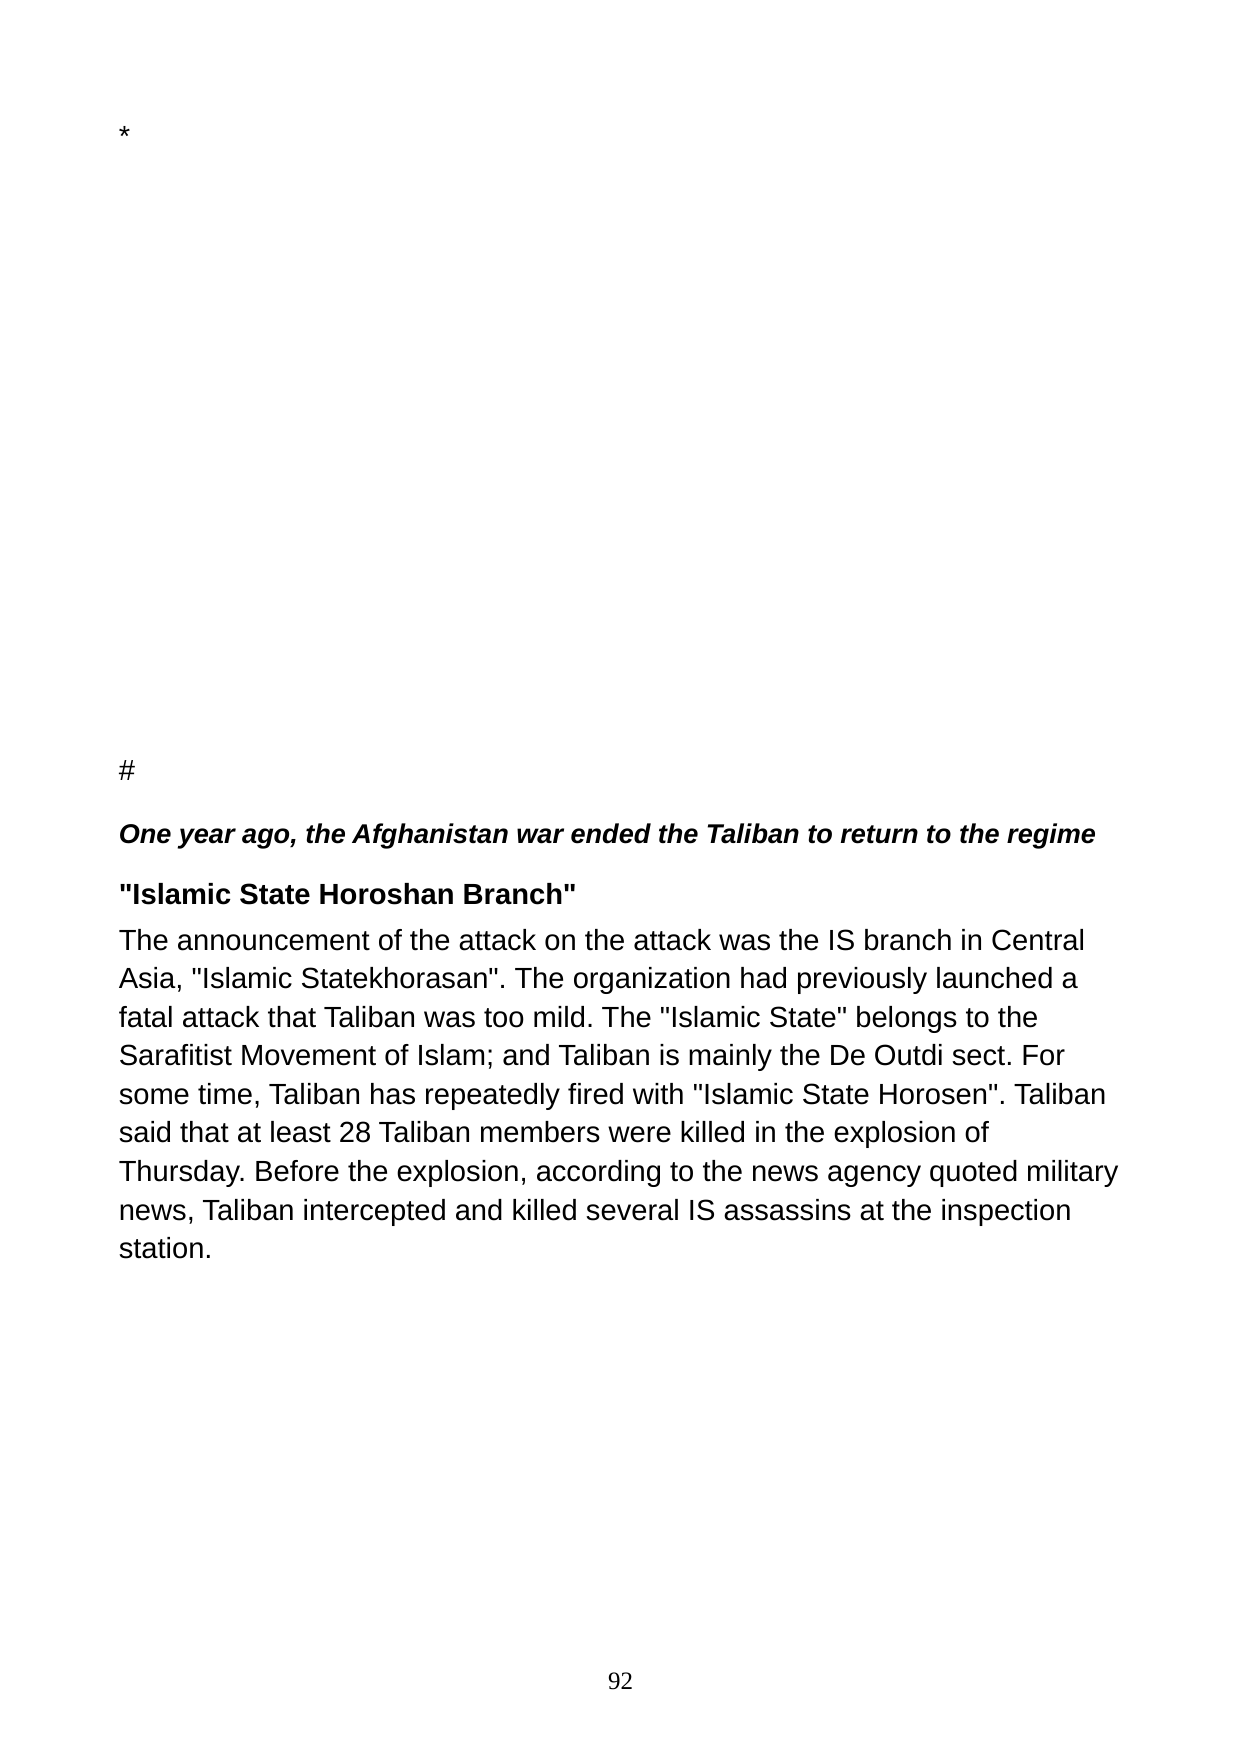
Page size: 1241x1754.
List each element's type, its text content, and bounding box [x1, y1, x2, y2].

text * # [118, 118, 1122, 786]
subtitle One year ago, the Afghanistan war ended the Taliban to return to the regime [118, 818, 1122, 849]
subtitle "Islamic State Horoshan Branch" [118, 877, 1122, 910]
text The announcement of the attack on the attack was the IS branch in Central Asia, "Islamic Statekhorasan". The organization had previously launched a fatal attack that Taliban was too mild. The "Islamic State" belongs to the Sarafitist Movement of Islam; and Taliban is mainly the De Outdi sect. For some time, Taliban has repeatedly fired with "Islamic State Horosen". Taliban said that at least 28 Taliban members were killed in the explosion of Thursday. Before the explosion, according to the news agency quoted military news, Taliban intercepted and killed several IS assassins at the inspection station. [118, 923, 1122, 1264]
